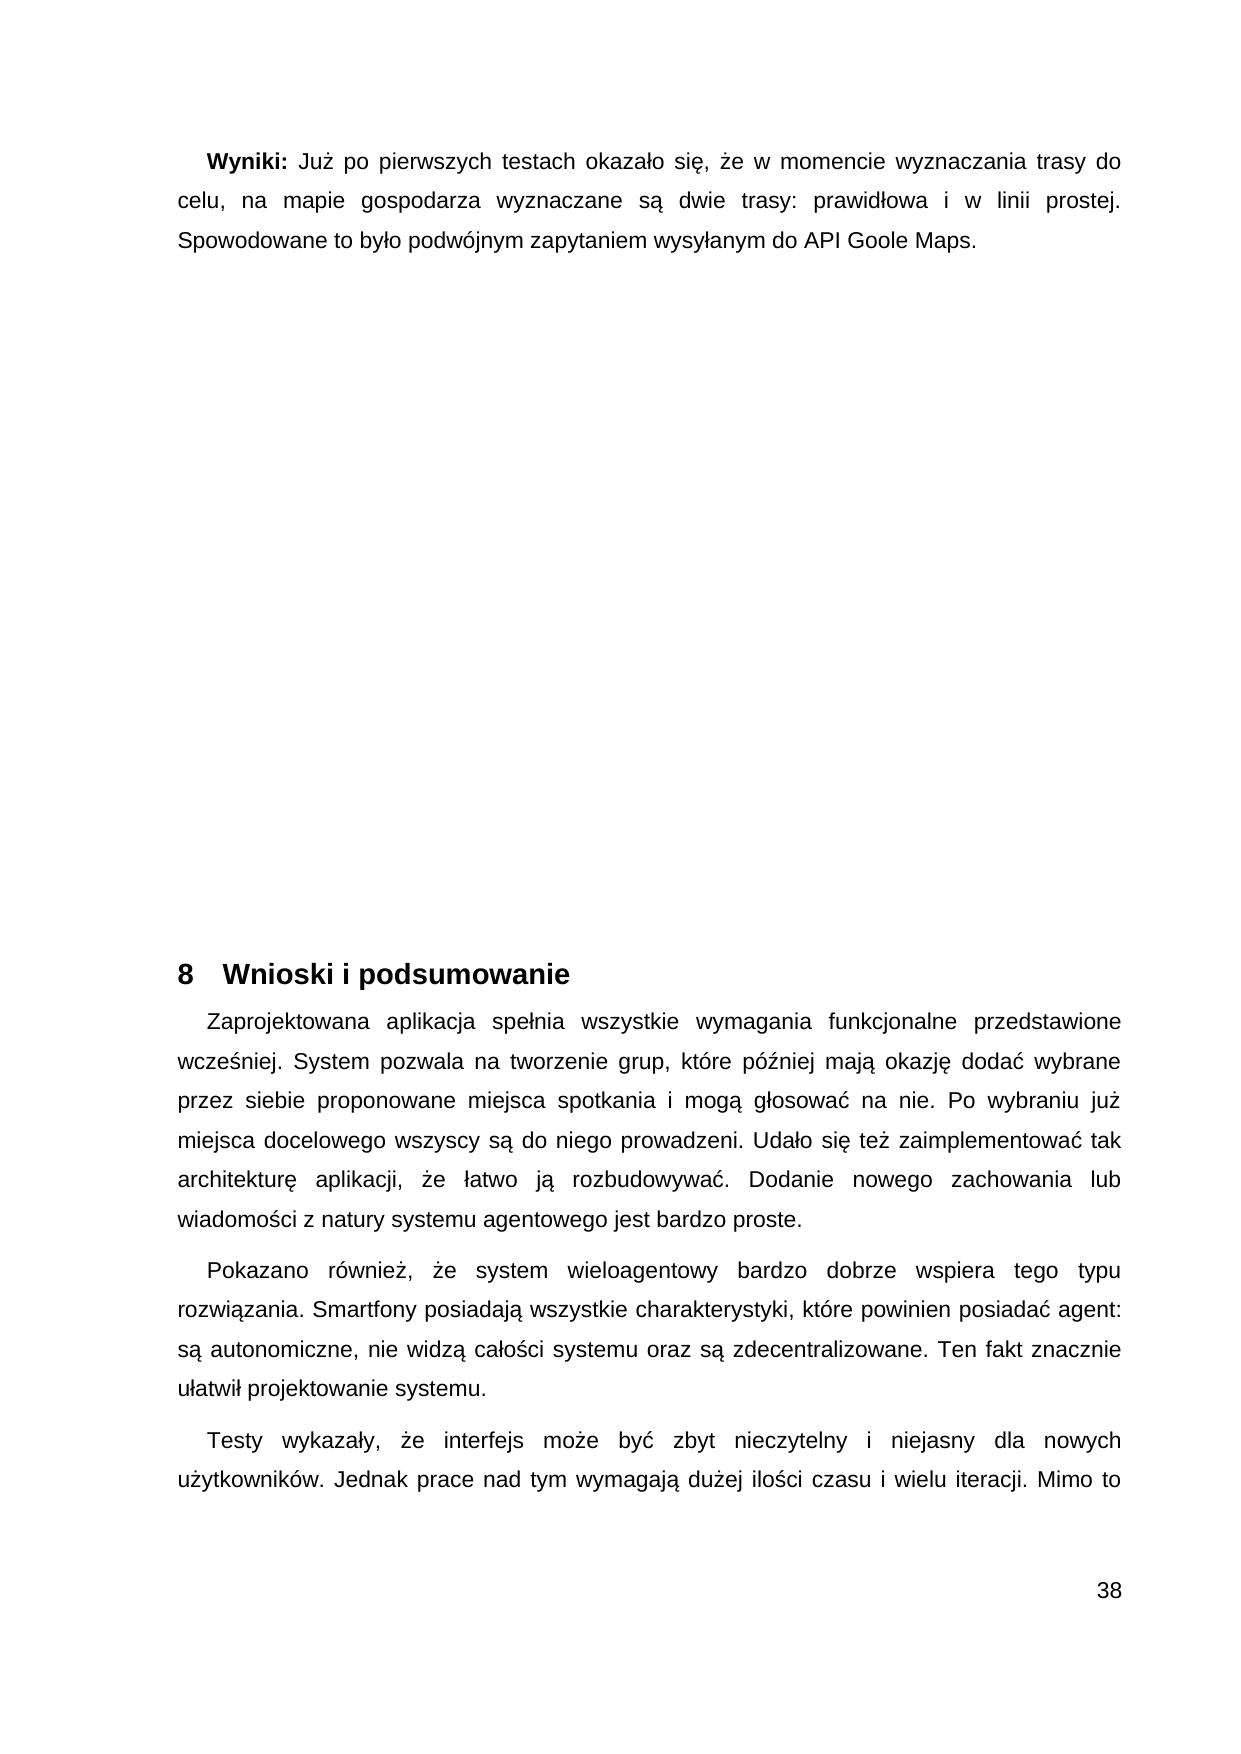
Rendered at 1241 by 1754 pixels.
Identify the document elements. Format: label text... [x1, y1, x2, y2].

text Testy wykazały, że interfejs może być zbyt nieczytelny i niejasny dla nowych użytkowników. Jednak prace nad tym wymagają dużej ilości czasu i wielu iteracji. Mimo to [177, 1427, 1122, 1492]
text Wyniki: Już po pierwszych testach okazało się, że w momencie wyznaczania trasy do celu, na mapie gospodarza wyznaczane są dwie trasy: prawidłowa i w linii prostej. Spowodowane to było podwójnym zapytaniem wysyłanym do API Goole Maps. [177, 148, 1122, 253]
text Zaprojektowana aplikacja spełnia wszystkie wymagania funkcjonalne przedstawione wcześniej. System pozwala na tworzenie grup, które później mają okazję dodać wybrane przez siebie proponowane miejsca spotkania i mogą głosować na nie. Po wybraniu już miejsca docelowego wszyscy są do niego prowadzeni. Udało się też zaimplementować tak architekturę aplikacji, że łatwo ją rozbudowywać. Dodanie nowego zachowania lub wiadomości z natury systemu agentowego jest bardzo proste. [177, 1008, 1122, 1232]
subtitle 8 Wnioski i podsumowanie [177, 957, 1122, 991]
text Pokazano również, że system wieloagentowy bardzo dobrze wspiera tego typu rozwiązania. Smartfony posiadają wszystkie charakterystyki, które powinien posiadać agent: są autonomiczne, nie widzą całości systemu oraz są zdecentralizowane. Ten fakt znacznie ułatwił projektowanie systemu. [177, 1257, 1122, 1402]
